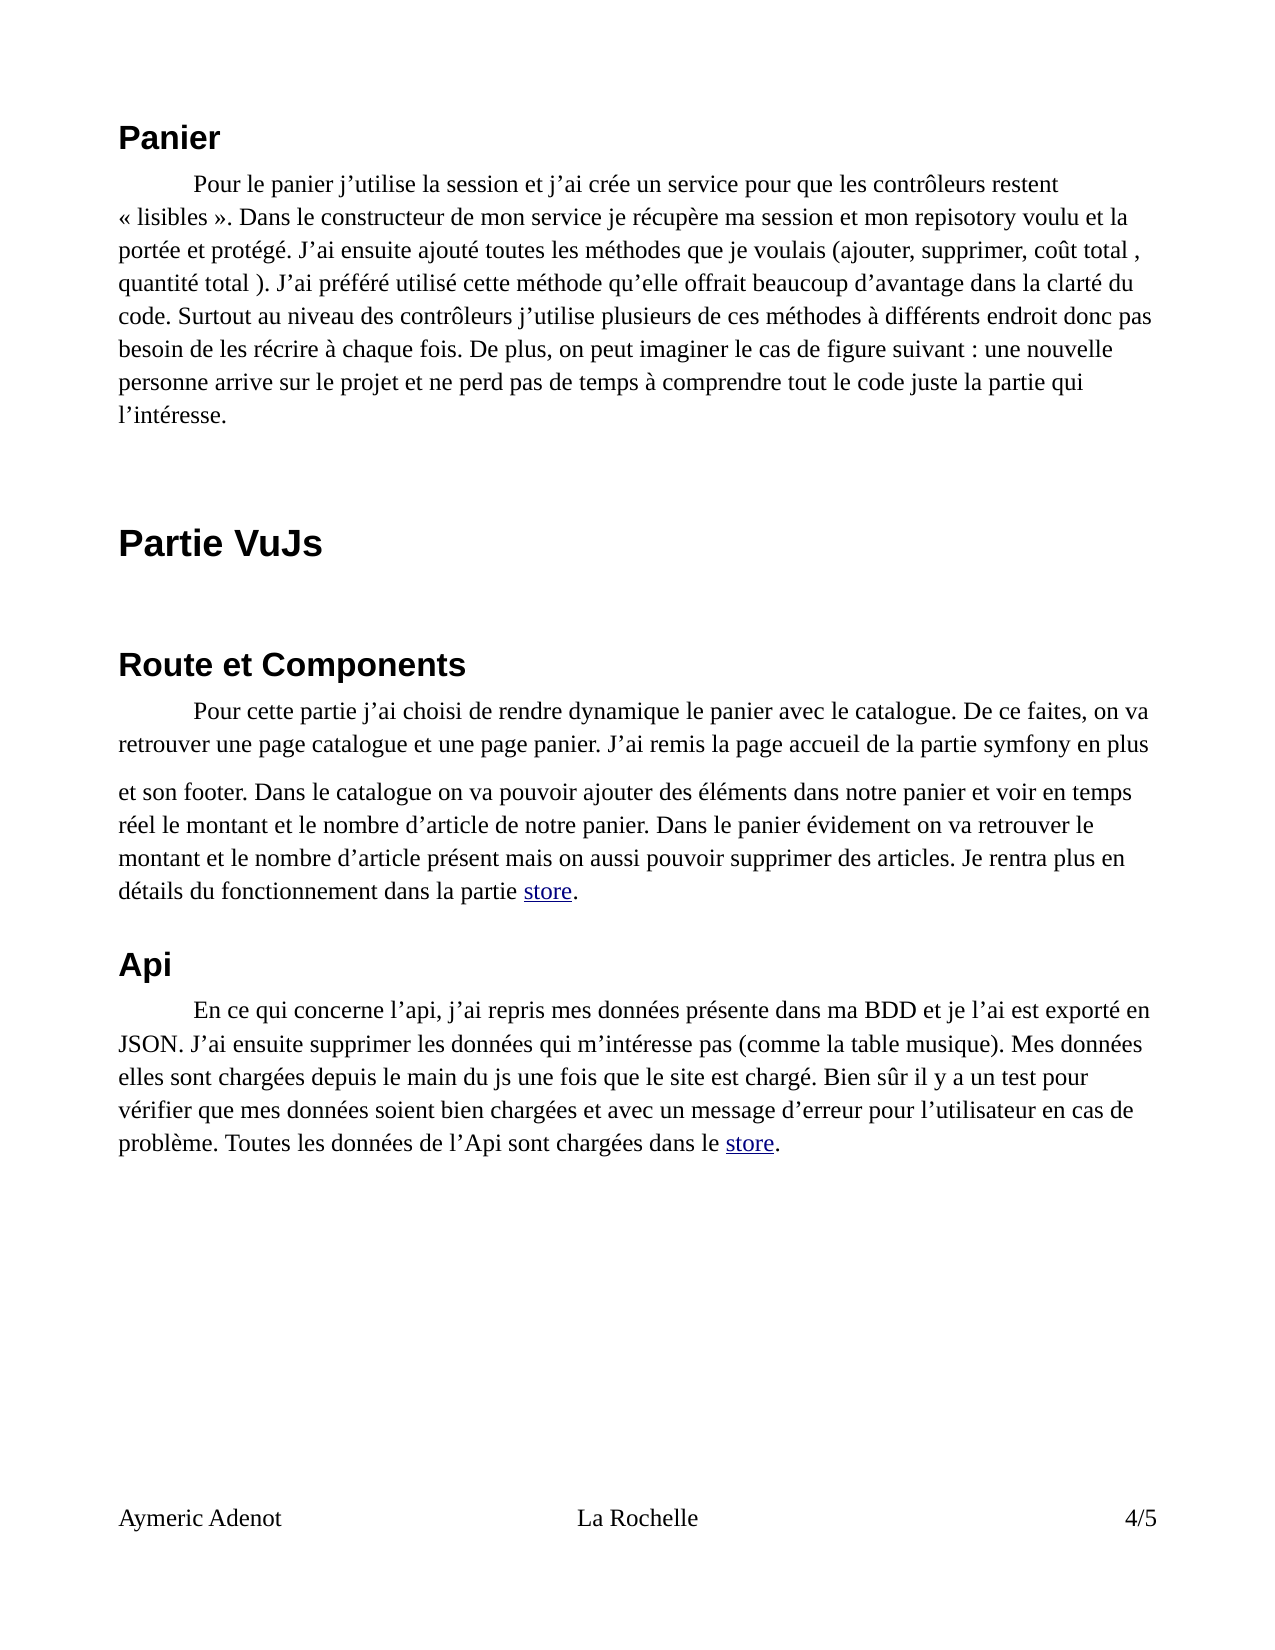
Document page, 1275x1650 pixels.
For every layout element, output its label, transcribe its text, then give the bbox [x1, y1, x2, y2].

text et son footer. Dans le catalogue on va pouvoir ajouter des éléments dans notre panier et voir en temps réel le montant et le nombre d’article de notre panier. Dans le panier évidement on va retrouver le montant et le nombre d’article présent mais on aussi pouvoir supprimer des articles. Je rentra plus en détails du fonctionnement dans la partie store. [118, 777, 1157, 905]
subtitle Partie VuJs [118, 521, 1157, 564]
text Pour le panier j’utilise la session et j’ai crée un service pour que les contrôleurs restent « lisibles ». Dans le constructeur de mon service je récupère ma session et mon repisotory voulu et la portée et protégé. J’ai ensuite ajouté toutes les méthodes que je voulais (ajouter, supprimer, coût total , quantité total ). J’ai préféré utilisé cette méthode qu’elle offrait beaucoup d’avantage dans la clarté du code. Surtout au niveau des contrôleurs j’utilise plusieurs de ces méthodes à différents endroit donc pas besoin de les récrire à chaque fois. De plus, on peut imaginer le cas de figure suivant : une nouvelle personne arrive sur le projet et ne perd pas de temps à comprendre tout le code juste la partie qui l’intéresse. [118, 169, 1157, 429]
text Pour cette partie j’ai choisi de rendre dynamique le panier avec le catalogue. De ce faites, on va retrouver une page catalogue et une page panier. J’ai remis la page accueil de la partie symfony en plus [118, 696, 1157, 758]
subtitle Route et Components [118, 645, 1157, 684]
subtitle Panier [118, 118, 1157, 157]
subtitle Api [118, 944, 1157, 983]
text En ce qui concerne l’api, j’ai repris mes données présente dans ma BDD et je l’ai est exporté en JSON. J’ai ensuite supprimer les données qui m’intéresse pas (comme la table musique). Mes données elles sont chargées depuis le main du js une fois que le site est chargé. Bien sûr il y a un test pour vérifier que mes données soient bien chargées et avec un message d’erreur pour l’utilisateur en cas de problème. Toutes les données de l’Api sont chargées dans le store. [118, 996, 1157, 1156]
